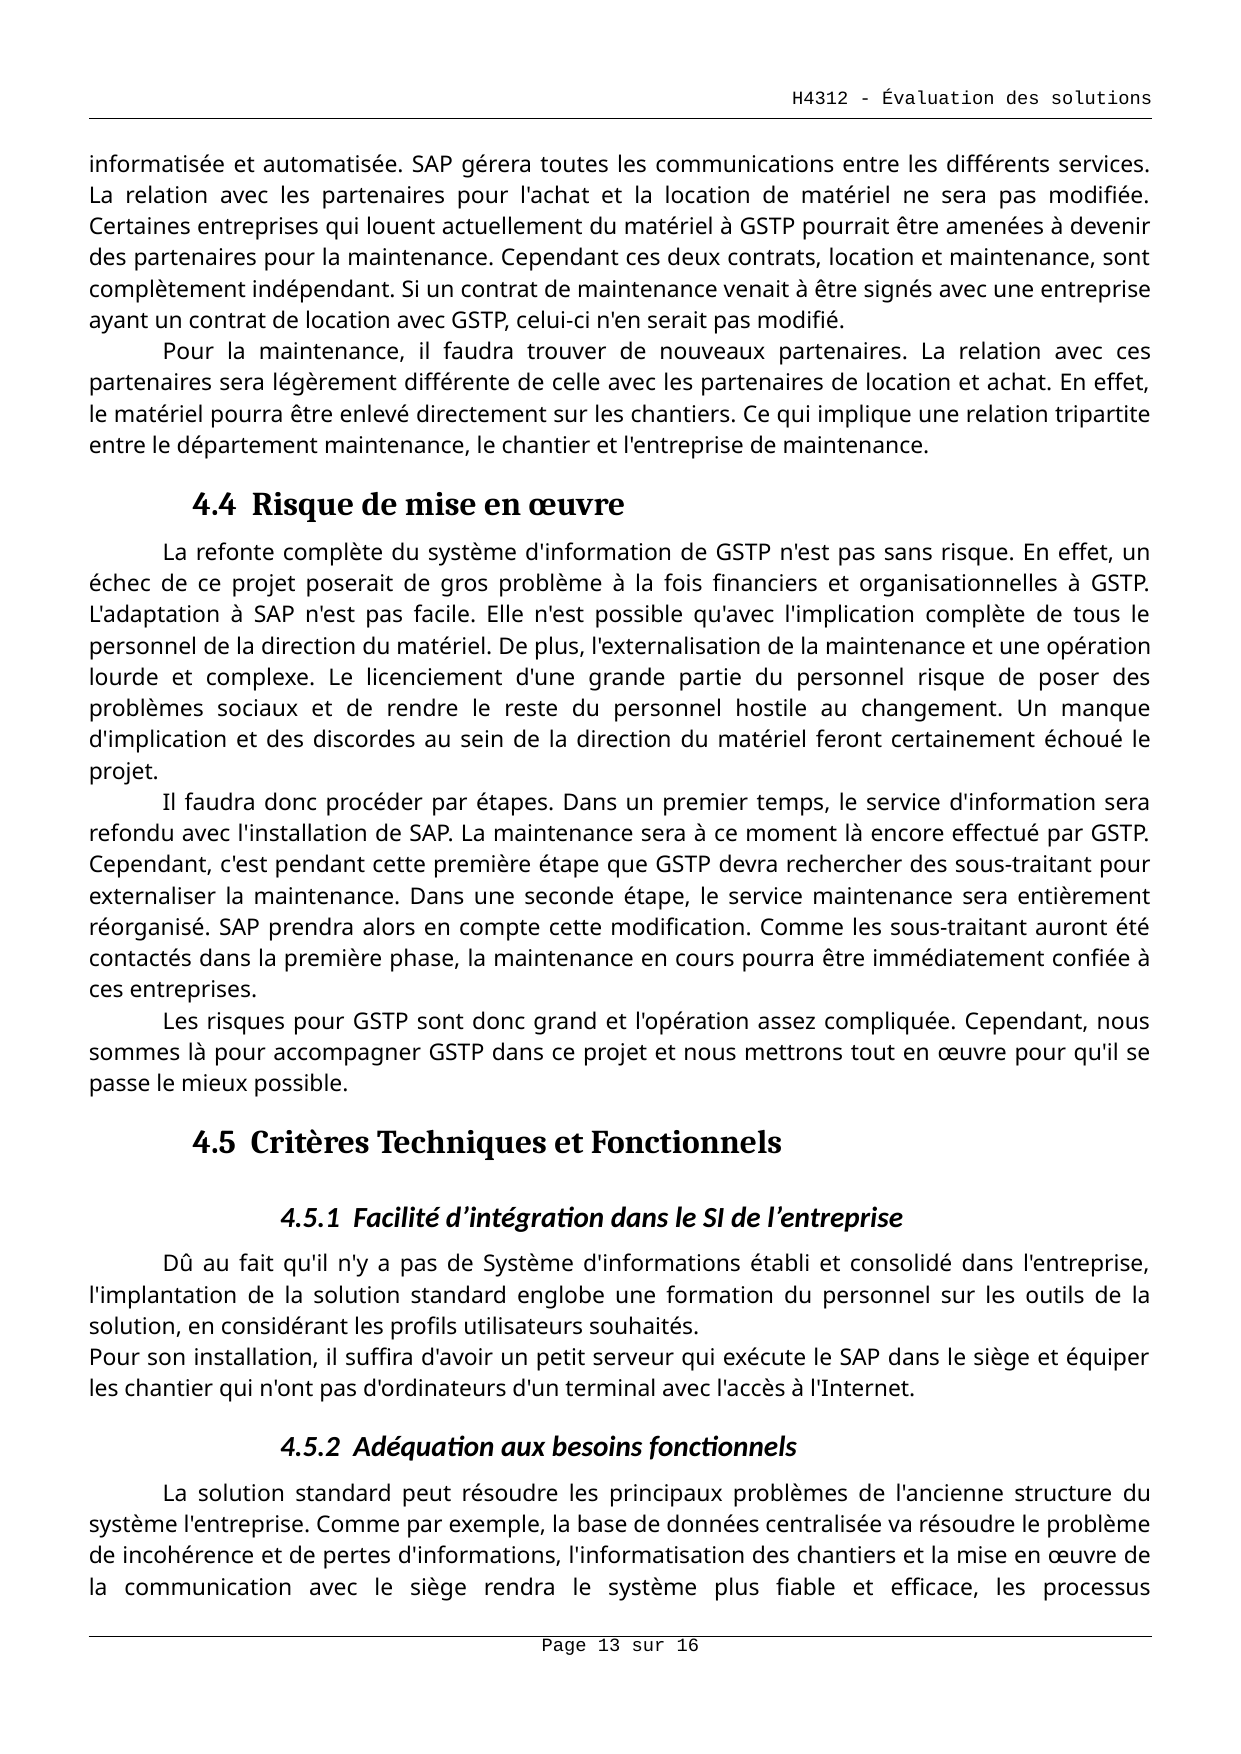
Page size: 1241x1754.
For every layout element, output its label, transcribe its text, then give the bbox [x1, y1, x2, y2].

subtitle Adéquation aux besoins fonctionnels [280, 1428, 1152, 1464]
text La solution standard peut résoudre les principaux problèmes de l'ancienne structure du système l'entreprise. Comme par exemple, la base de données centralisée va résoudre le problème de incohérence et de pertes d'informations, l'informatisation des chantiers et la mise en œuvre de la communication avec le siège rendra le système plus fiable et efficace, les processus [88, 1477, 1152, 1602]
subtitle Risque de mise en œuvre [133, 485, 1152, 523]
text Dû au fait qu'il n'y a pas de Système d'informations établi et consolidé dans l'entreprise, l'implantation de la solution standard englobe une formation du personnel sur les outils de la solution, en considérant les profils utilisateurs souhaités. [88, 1247, 1152, 1341]
text Les risques pour GSTP sont donc grand et l'opération assez compliquée. Cependant, nous sommes là pour accompagner GSTP dans ce projet et nous mettrons tout en œuvre pour qu'il se passe le mieux possible. [88, 1004, 1152, 1098]
subtitle Facilité d’intégration dans le SI de l’entreprise [280, 1199, 1152, 1235]
text Il faudra donc procéder par étapes. Dans un premier temps, le service d'information sera refondu avec l'installation de SAP. La maintenance sera à ce moment là encore effectué par GSTP. Cependant, c'est pendant cette première étape que GSTP devra rechercher des sous-traitant pour externaliser la maintenance. Dans une seconde étape, le service maintenance sera entièrement réorganisé. SAP prendra alors en compte cette modification. Comme les sous-traitant auront été contactés dans la première phase, la maintenance en cours pourra être immédiatement confiée à ces entreprises. [88, 786, 1152, 1004]
text informatisée et automatisée. SAP gérera toutes les communications entre les différents services. La relation avec les partenaires pour l'achat et la location de matériel ne sera pas modifiée. Certaines entreprises qui louent actuellement du matériel à GSTP pourrait être amenées à devenir des partenaires pour la maintenance. Cependant ces deux contrats, location et maintenance, sont complètement indépendant. Si un contrat de maintenance venait à être signés avec une entreprise ayant un contrat de location avec GSTP, celui-ci n'en serait pas modifié. [88, 147, 1152, 335]
text Pour la maintenance, il faudra trouver de nouveaux partenaires. La relation avec ces partenaires sera légèrement différente de celle avec les partenaires de location et achat. En effet, le matériel pourra être enlevé directement sur les chantiers. Ce qui implique une relation tripartite entre le département maintenance, le chantier et l'entreprise de maintenance. [88, 335, 1152, 460]
text La refonte complète du système d'information de GSTP n'est pas sans risque. En effet, un échec de ce projet poserait de gros problème à la fois financiers et organisationnelles à GSTP. L'adaptation à SAP n'est pas facile. Elle n'est possible qu'avec l'implication complète de tous le personnel de la direction du matériel. De plus, l'externalisation de la maintenance et une opération lourde et complexe. Le licenciement d'une grande partie du personnel risque de poser des problèmes sociaux et de rendre le reste du personnel hostile au changement. Un manque d'implication et des discordes au sein de la direction du matériel feront certainement échoué le projet. [88, 536, 1152, 786]
text Pour son installation, il suffira d'avoir un petit serveur qui exécute le SAP dans le siège et équiper les chantier qui n'ont pas d'ordinateurs d'un terminal avec l'accès à l'Internet. [88, 1341, 1152, 1403]
subtitle Critères Techniques et Fonctionnels [133, 1123, 1152, 1162]
